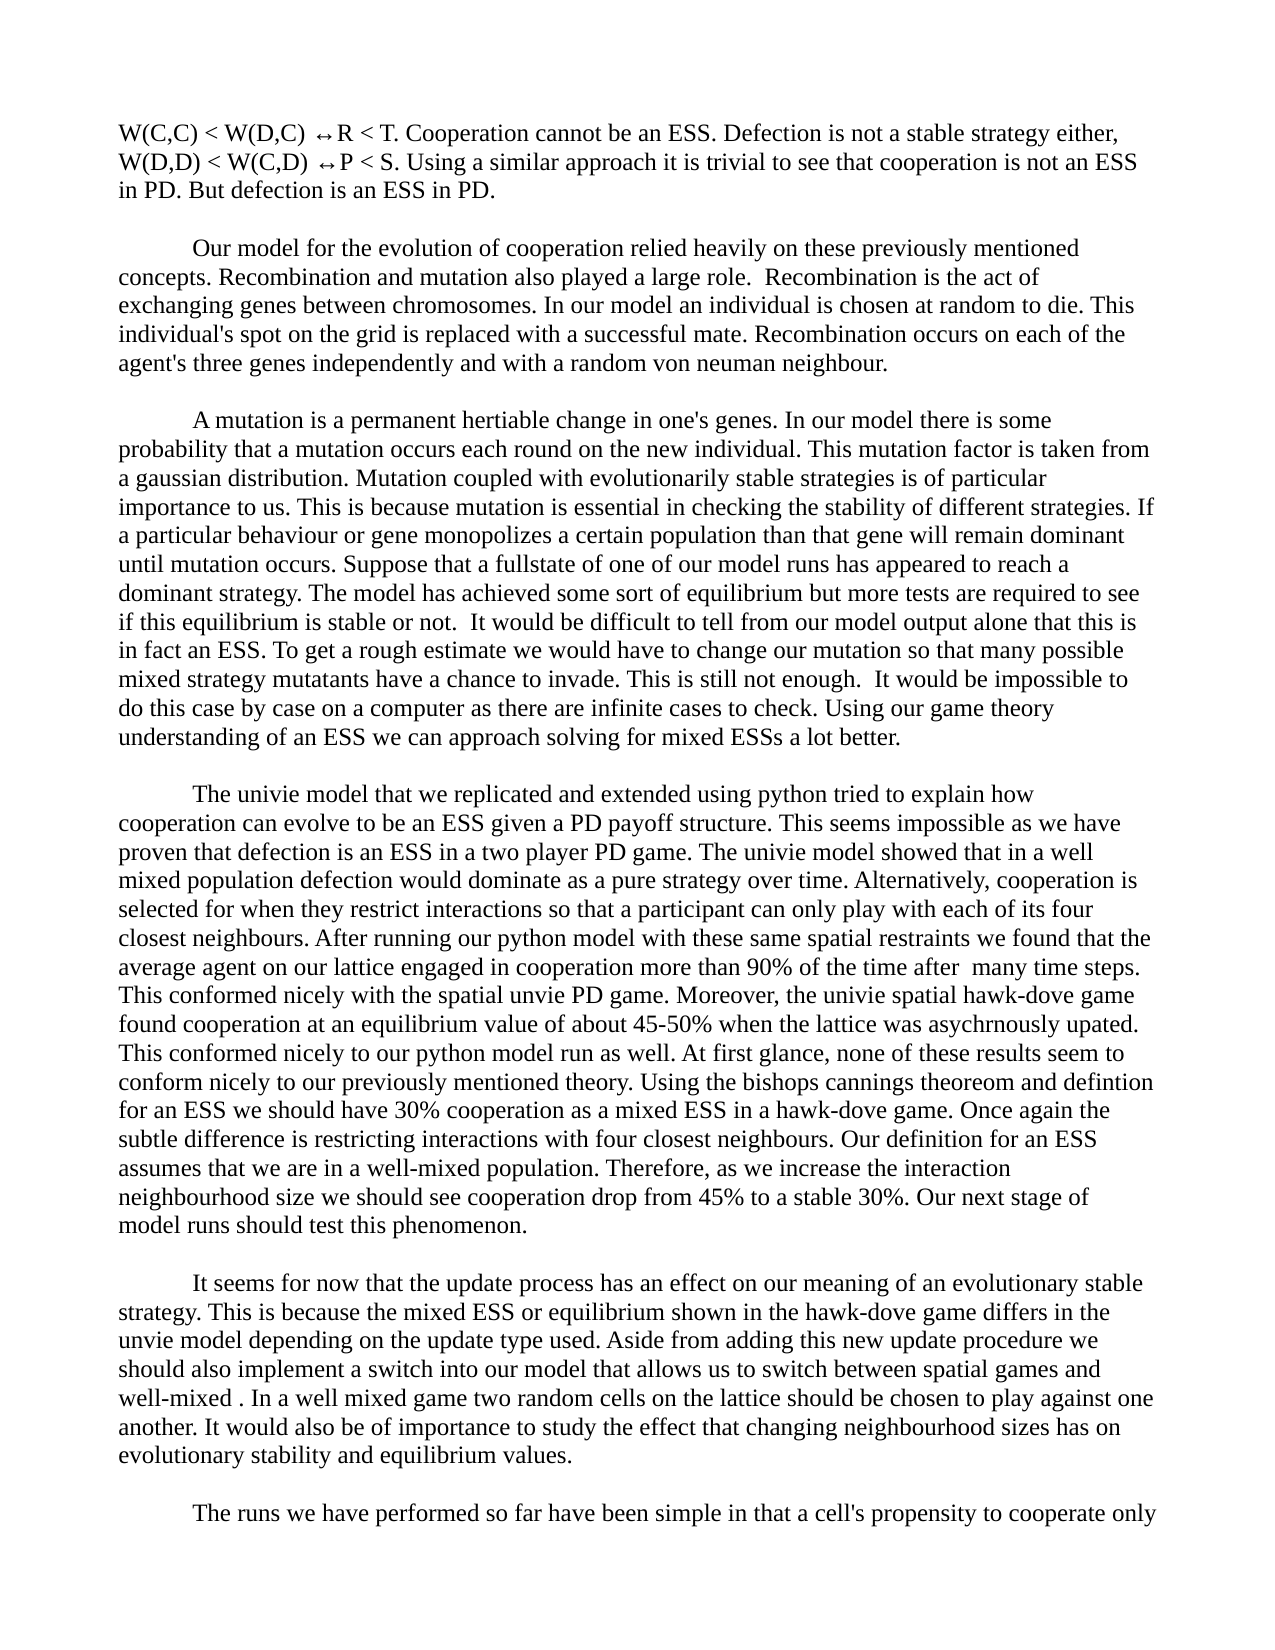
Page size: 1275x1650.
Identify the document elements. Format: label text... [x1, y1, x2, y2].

text A mutation is a permanent hertiable change in one's genes. In our model there is some probability that a mutation occurs each round on the new individual. This mutation factor is taken from a gaussian distribution. Mutation coupled with evolutionarily stable strategies is of particular importance to us. This is because mutation is essential in checking the stability of different strategies. If a particular behaviour or gene monopolizes a certain population than that gene will remain dominant until mutation occurs. Suppose that a fullstate of one of our model runs has appeared to reach a dominant strategy. The model has achieved some sort of equilibrium but more tests are required to see if this equilibrium is stable or not. It would be difficult to tell from our model output alone that this is in fact an ESS. To get a rough estimate we would have to change our mutation so that many possible mixed strategy mutatants have a chance to invade. This is still not enough. It would be impossible to do this case by case on a computer as there are infinite cases to check. Using our game theory understanding of an ESS we can approach solving for mixed ESSs a lot better. [118, 406, 1157, 751]
text Our model for the evolution of cooperation relied heavily on these previously mentioned concepts. Recombination and mutation also played a large role. Recombination is the act of exchanging genes between chromosomes. In our model an individual is chosen at random to die. This individual's spot on the grid is replaced with a successful mate. Recombination occurs on each of the agent's three genes independently and with a random von neuman neighbour. [118, 233, 1157, 377]
text The univie model that we replicated and extended using python tried to explain how cooperation can evolve to be an ESS given a PD payoff structure. This seems impossible as we have proven that defection is an ESS in a two player PD game. The univie model showed that in a well mixed population defection would dominate as a pure strategy over time. Alternatively, cooperation is selected for when they restrict interactions so that a participant can only play with each of its four closest neighbours. After running our python model with these same spatial restraints we found that the average agent on our lattice engaged in cooperation more than 90% of the time after many time steps. This conformed nicely with the spatial unvie PD game. Moreover, the univie spatial hawk-dove game found cooperation at an equilibrium value of about 45-50% when the lattice was asychrnously upated. This conformed nicely to our python model run as well. At first glance, none of these results seem to conform nicely to our previously mentioned theory. Using the bishops cannings theoreom and defintion for an ESS we should have 30% cooperation as a mixed ESS in a hawk-dove game. Once again the subtle difference is restricting interactions with four closest neighbours. Our definition for an ESS assumes that we are in a well-mixed population. Therefore, as we increase the interaction neighbourhood size we should see cooperation drop from 45% to a stable 30%. Our next stage of model runs should test this phenomenon. [118, 779, 1157, 1239]
text W(C,C) < W(D,C) ↔R < T. Cooperation cannot be an ESS. Defection is not a stable strategy either, W(D,D) < W(C,D) ↔P < S. Using a similar approach it is trivial to see that cooperation is not an ESS in PD. But defection is an ESS in PD. [118, 118, 1157, 204]
text It seems for now that the update process has an effect on our meaning of an evolutionary stable strategy. This is because the mixed ESS or equilibrium shown in the hawk-dove game differs in the unvie model depending on the update type used. Aside from adding this new update procedure we should also implement a switch into our model that allows us to switch between spatial games and well-mixed . In a well mixed game two random cells on the lattice should be chosen to play against one another. It would also be of importance to study the effect that changing neighbourhood sizes has on evolutionary stability and equilibrium values. The runs we have performed so far have been simple in that a cell's propensity to cooperate only [118, 1268, 1157, 1527]
